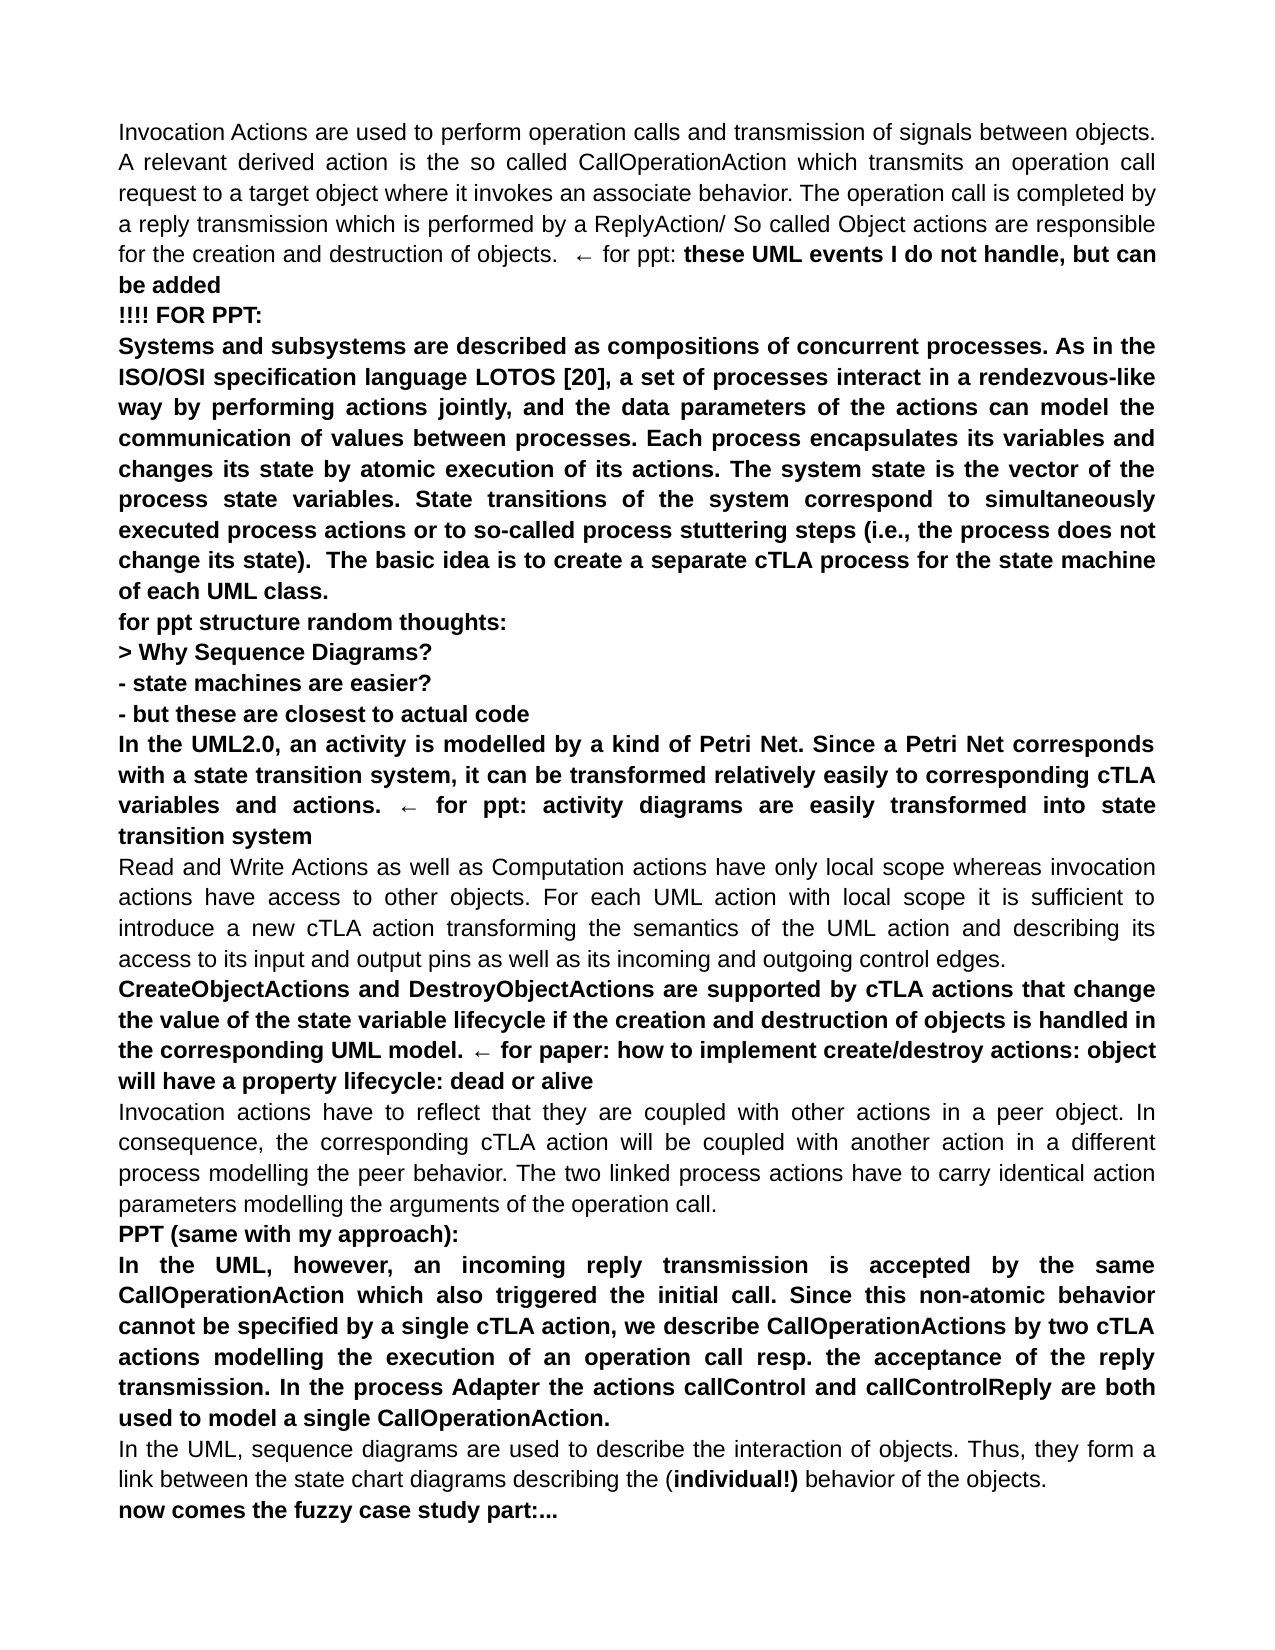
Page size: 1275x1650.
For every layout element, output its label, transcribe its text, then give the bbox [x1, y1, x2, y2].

text > Why Sequence Diagrams? [118, 639, 1157, 666]
text In the UML, however, an incoming reply transmission is accepted by the same CallOperationAction which also triggered the initial call. Since this non-atomic behavior cannot be specified by a single cTLA action, we describe CallOperationActions by two cTLA actions modelling the execution of an operation call resp. the acceptance of the reply transmission. In the process Adapter the actions callControl and callControlReply are both used to model a single CallOperationAction. [118, 1251, 1157, 1431]
text Invocation Actions are used to perform operation calls and transmission of signals between objects. A relevant derived action is the so called CallOperationAction which transmits an operation call request to a target object where it invokes an associate behavior. The operation call is completed by a reply transmission which is performed by a ReplyAction/ So called Object actions are responsible for the creation and destruction of objects. ← for ppt: these UML events I do not handle, but can be added [118, 118, 1157, 298]
text Systems and subsystems are described as compositions of concurrent processes. As in the ISO/OSI specification language LOTOS [20], a set of processes interact in a rendezvous-like way by performing actions jointly, and the data parameters of the actions can model the communication of values between processes. Each process encapsulates its variables and changes its state by atomic execution of its actions. The system state is the vector of the process state variables. State transitions of the system correspond to simultaneously executed process actions or to so-called process stuttering steps (i.e., the process does not change its state). The basic idea is to create a separate cTLA process for the state machine of each UML class. [118, 332, 1157, 604]
text In the UML, sequence diagrams are used to describe the interaction of objects. Thus, they form a link between the state chart diagrams describing the (individual!) behavior of the objects. [118, 1435, 1157, 1492]
text !!!! FOR PPT: [118, 302, 1157, 329]
text for ppt structure random thoughts: [118, 608, 1157, 635]
text Read and Write Actions as well as Computation actions have only local scope whereas invocation actions have access to other objects. For each UML action with local scope it is sufficient to introduce a new cTLA action transforming the semantics of the UML action and describing its access to its input and output pins as well as its incoming and outgoing control edges. [118, 853, 1157, 972]
text CreateObjectActions and DestroyObjectActions are supported by cTLA actions that change the value of the state variable lifecycle if the creation and destruction of objects is handled in the corresponding UML model. ← for paper: how to implement create/destroy actions: object will have a property lifecycle: dead or alive [118, 976, 1157, 1094]
text Invocation actions have to reflect that they are coupled with other actions in a peer object. In consequence, the corresponding cTLA action will be coupled with another action in a different process modelling the peer behavior. The two linked process actions have to carry identical action parameters modelling the arguments of the operation call. [118, 1098, 1157, 1217]
text In the UML2.0, an activity is modelled by a kind of Petri Net. Since a Petri Net corresponds with a state transition system, it can be transformed relatively easily to corresponding cTLA variables and actions. ← for ppt: activity diagrams are easily transformed into state transition system [118, 731, 1157, 849]
text now comes the fuzzy case study part:... [118, 1496, 1157, 1523]
text - but these are closest to actual code [118, 700, 1157, 727]
text - state machines are easier? [118, 669, 1157, 696]
text PPT (same with my approach): [118, 1221, 1157, 1247]
